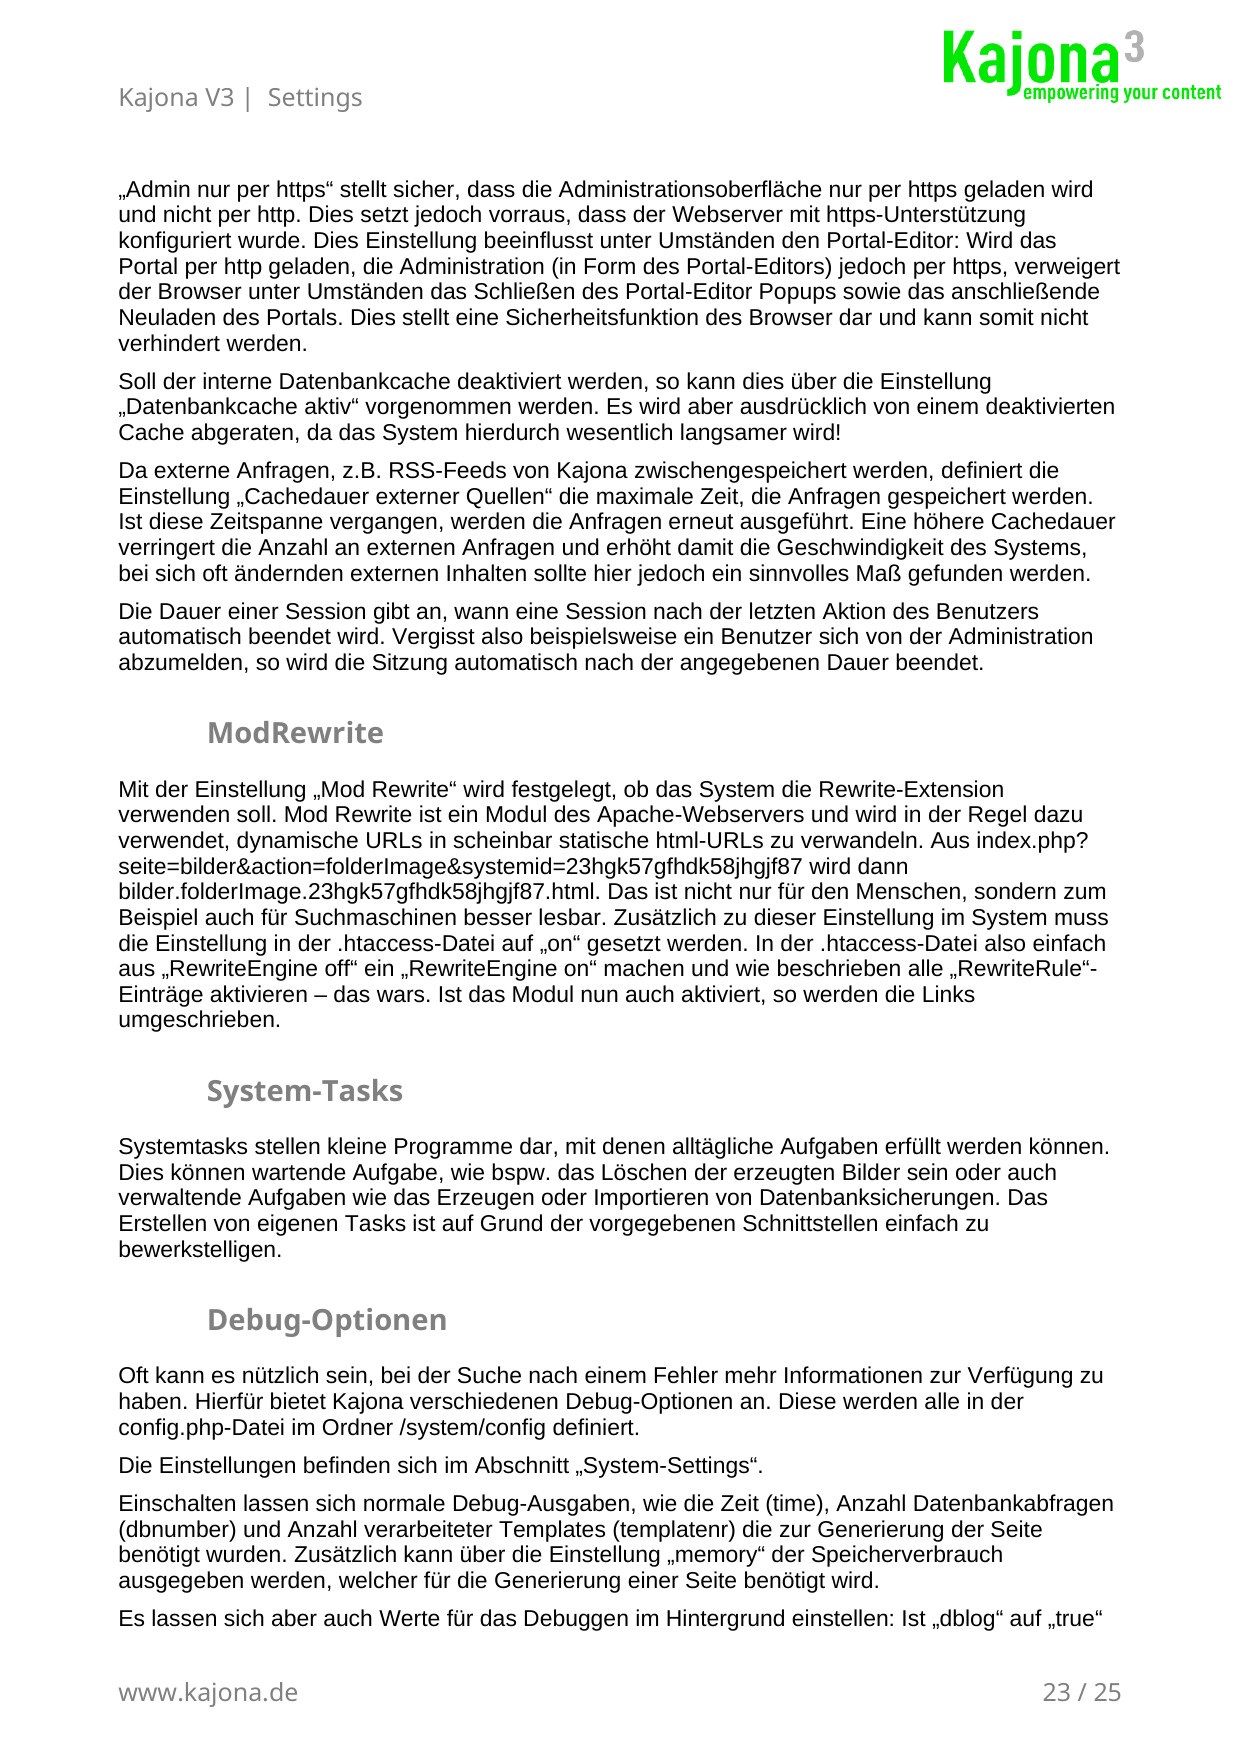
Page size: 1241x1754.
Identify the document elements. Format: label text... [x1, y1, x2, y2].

picture [944, 30, 1221, 103]
subtitle ModRewrite [118, 713, 1122, 752]
text „Admin nur per https“ stellt sicher, dass die Administrationsoberfläche nur per https geladen wird und nicht per http. Dies setzt jedoch vorraus, dass der Webserver mit https-Unterstützung konfiguriert wurde. Dies Einstellung beeinflusst unter Umständen den Portal-Editor: Wird das Portal per http geladen, die Administration (in Form des Portal-Editors) jedoch per https, verweigert der Browser unter Umständen das Schließen des Portal-Editor Popups sowie das anschließende Neuladen des Portals. Dies stellt eine Sicherheitsfunktion des Browser dar und kann somit nicht verhindert werden. [118, 177, 1122, 356]
text Soll der interne Datenbankcache deaktiviert werden, so kann dies über die Einstellung „Datenbankcache aktiv“ vorgenommen werden. Es wird aber ausdrücklich von einem deaktivierten Cache abgeraten, da das System hierdurch wesentlich langsamer wird! [118, 368, 1122, 445]
text Es lassen sich aber auch Werte für das Debuggen im Hintergrund einstellen: Ist „dblog“ auf „true“ [118, 1606, 1122, 1631]
text Die Einstellungen befinden sich im Abschnitt „System-Settings“. [118, 1452, 1122, 1478]
text Einschalten lassen sich normale Debug-Ausgaben, wie die Zeit (time), Anzahl Datenbankabfragen (dbnumber) und Anzahl verarbeiteter Templates (templatenr) die zur Generierung der Seite benötigt wurden. Zusätzlich kann über die Einstellung „memory“ der Speicherverbrauch ausgegeben werden, welcher für die Generierung einer Seite benötigt wird. [118, 1491, 1122, 1593]
text Die Dauer einer Session gibt an, wann eine Session nach der letzten Aktion des Benutzers automatisch beendet wird. Vergisst also beispielsweise ein Benutzer sich von der Administration abzumelden, so wird die Sitzung automatisch nach der angegebenen Dauer beendet. [118, 598, 1122, 675]
text Da externe Anfragen, z.B. RSS-Feeds von Kajona zwischengespeichert werden, definiert die Einstellung „Cachedauer externer Quellen“ die maximale Zeit, die Anfragen gespeichert werden. Ist diese Zeitspanne vergangen, werden die Anfragen erneut ausgeführt. Eine höhere Cachedauer verringert die Anzahl an externen Anfragen und erhöht damit die Geschwindigkeit des Systems, bei sich oft ändernden externen Inhalten sollte hier jedoch ein sinnvolles Maß gefunden werden. [118, 458, 1122, 586]
subtitle System-Tasks [118, 1070, 1122, 1110]
text Oft kann es nützlich sein, bei der Suche nach einem Fehler mehr Informationen zur Verfügung zu haben. Hierfür bietet Kajona verschiedenen Debug-Optionen an. Diese werden alle in der config.php-Datei im Ordner /system/config definiert. [118, 1363, 1122, 1440]
subtitle Debug-Optionen [118, 1299, 1122, 1339]
text Systemtasks stellen kleine Programme dar, mit denen alltägliche Aufgaben erfüllt werden können. Dies können wartende Aufgabe, wie bspw. das Löschen der erzeugten Bilder sein oder auch verwaltende Aufgaben wie das Erzeugen oder Importieren von Datenbanksicherungen. Das Erstellen von eigenen Tasks ist auf Grund der vorgegebenen Schnittstellen einfach zu bewerkstelligen. [118, 1134, 1122, 1262]
text Mit der Einstellung „Mod Rewrite“ wird festgelegt, ob das System die Rewrite-Extension verwenden soll. Mod Rewrite ist ein Modul des Apache-Webservers und wird in der Regel dazu verwendet, dynamische URLs in scheinbar statische html-URLs zu verwandeln. Aus index.php?seite=bilder&action=folderImage&systemid=23hgk57gfhdk58jhgjf87 wird dann bilder.folderImage.23hgk57gfhdk58jhgjf87.html. Das ist nicht nur für den Menschen, sondern zum Beispiel auch für Suchmaschinen besser lesbar. Zusätzlich zu dieser Einstellung im System muss die Einstellung in der .htaccess-Datei auf „on“ gesetzt werden. In der .htaccess-Datei also einfach aus „RewriteEngine off“ ein „RewriteEngine on“ machen und wie beschrieben alle „RewriteRule“-Einträge aktivieren – das wars. Ist das Modul nun auch aktiviert, so werden die Links umgeschrieben. [118, 776, 1122, 1033]
